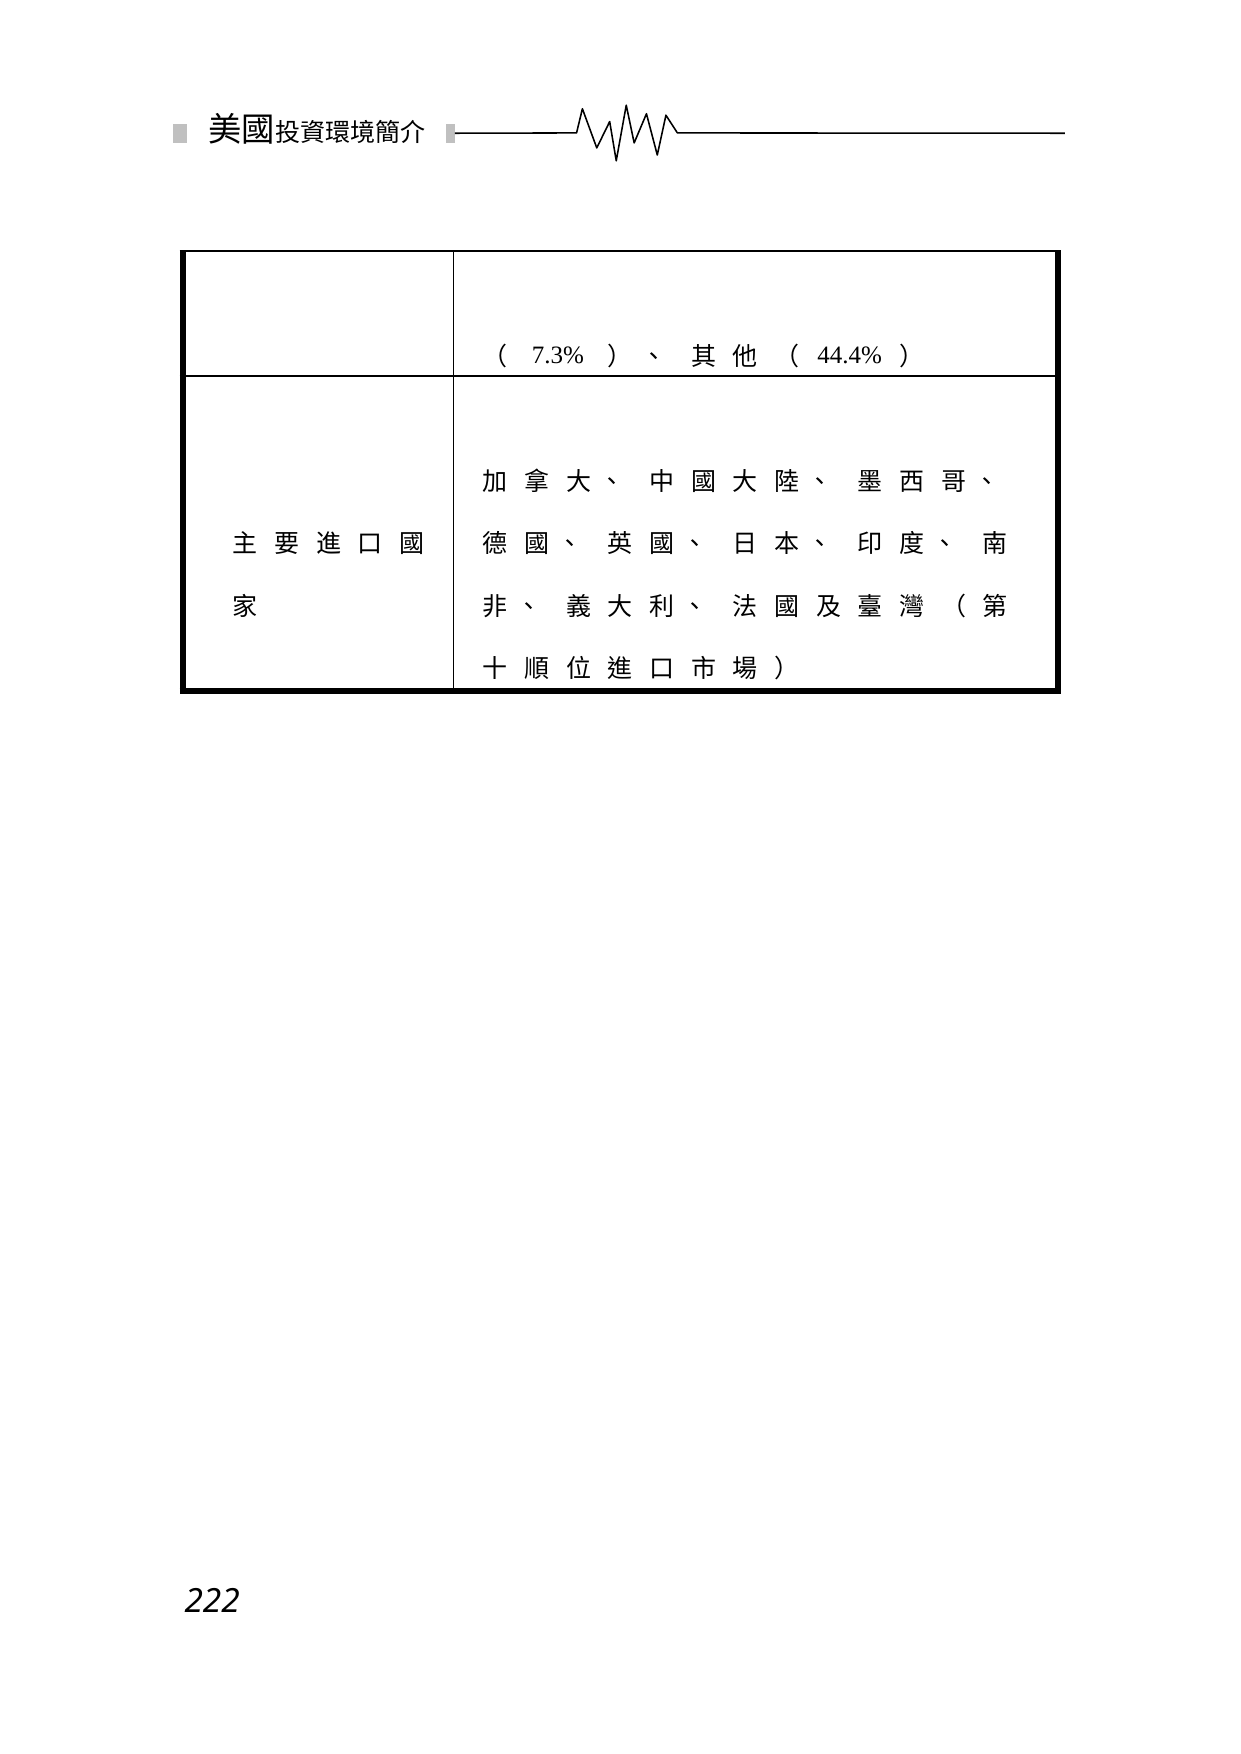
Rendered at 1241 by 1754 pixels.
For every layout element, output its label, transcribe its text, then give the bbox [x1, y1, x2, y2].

table_cell 加拿大、中國大陸、墨西哥、德國、英國、日本、印度、南非、義大利、法國及臺灣（第十順位進口市場） [454, 377, 1055, 688]
table_cell 主要進口國家 [186, 377, 453, 688]
table_cell （7.3%）、其他（44.4%） [454, 252, 1055, 375]
table_cell [186, 252, 453, 375]
